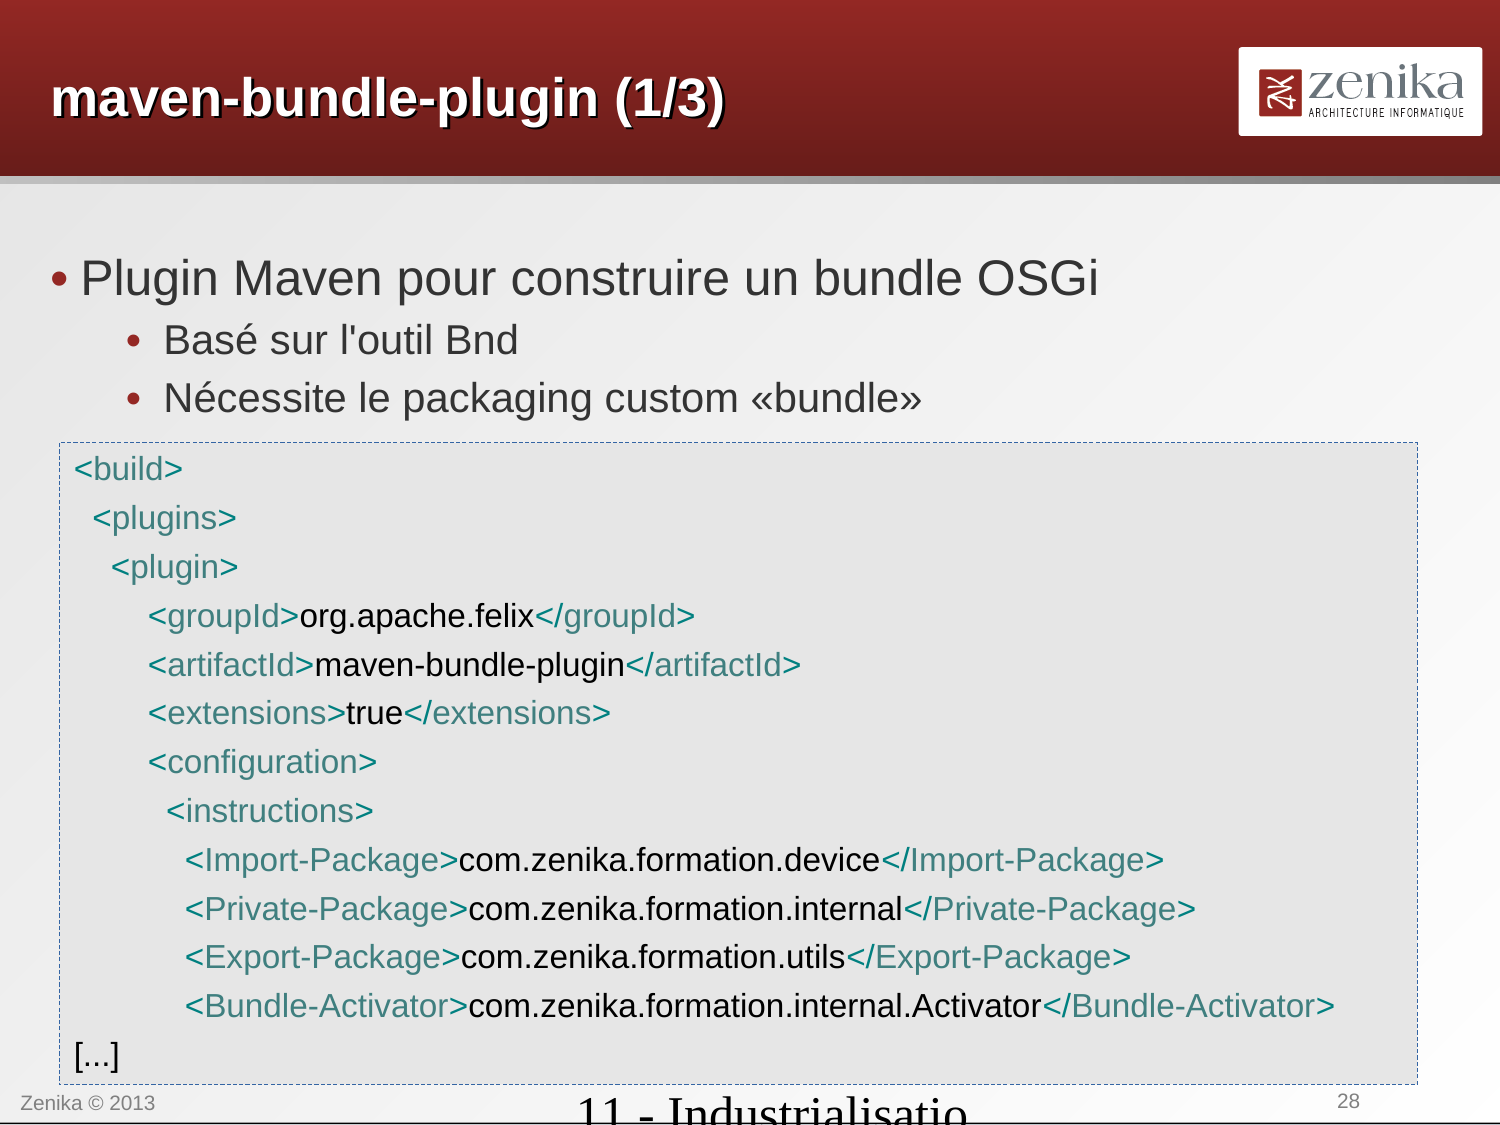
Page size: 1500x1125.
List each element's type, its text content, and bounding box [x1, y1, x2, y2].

picture [1257, 58, 1464, 125]
list Plugin Maven pour construire un bundle OSGi Basé sur l'outil Bnd Nécessite le packaging custom «bundle» [50, 249, 1435, 1064]
title maven-bundle-plugin (1/3) [50, 15, 1206, 180]
list <build> <plugins> <plugin> <groupId>org.apache.felix</groupId> <artifactId>maven-bundle-plugin</artifactId> <extensions>true</extensions> <configuration> <instructions> <Import-Package>com.zenika.formation.device</Import-Package> <Private-Package>com.zenika.formation.internal</Private-Package> <Export-Package>com.zenika.formation.utils</Export-Package> <Bundle-Activator>com.zenika.formation.internal.Activator</Bundle-Activator> [...] [59, 442, 1418, 1085]
